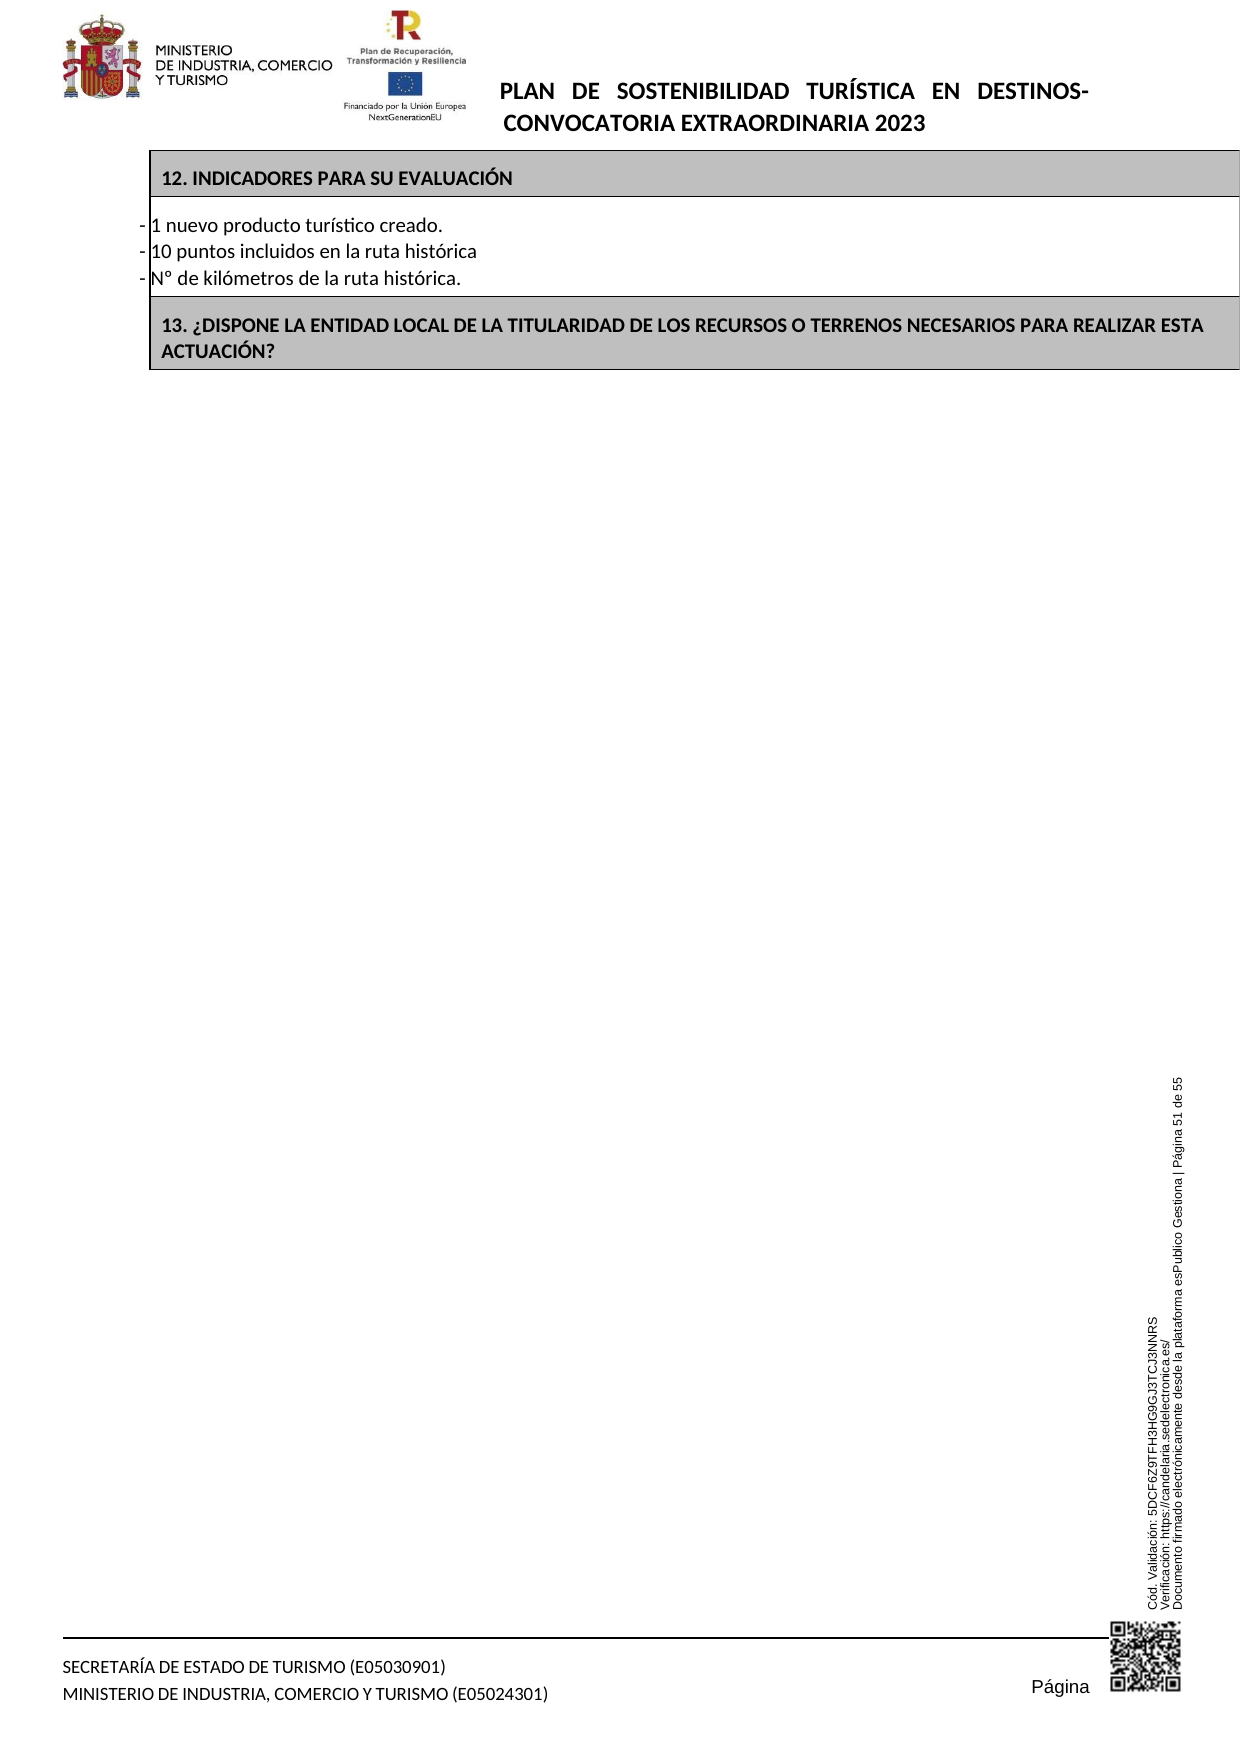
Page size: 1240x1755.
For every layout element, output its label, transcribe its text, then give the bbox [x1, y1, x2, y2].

table_cell 1 nuevo producto turístico creado. 10 puntos incluidos en la ruta histórica Nº de kilómetros de la ruta histórica. [151, 197, 1239, 296]
table_cell 12. INDICADORES PARA SU EVALUACIÓN [151, 151, 1239, 196]
table_cell 13. ¿DISPONE LA ENTIDAD LOCAL DE LA TITULARIDAD DE LOS RECURSOS O TERRENOS NECESARIOS PARA REALIZAR ESTA ACTUACIÓN? [151, 297, 1239, 369]
